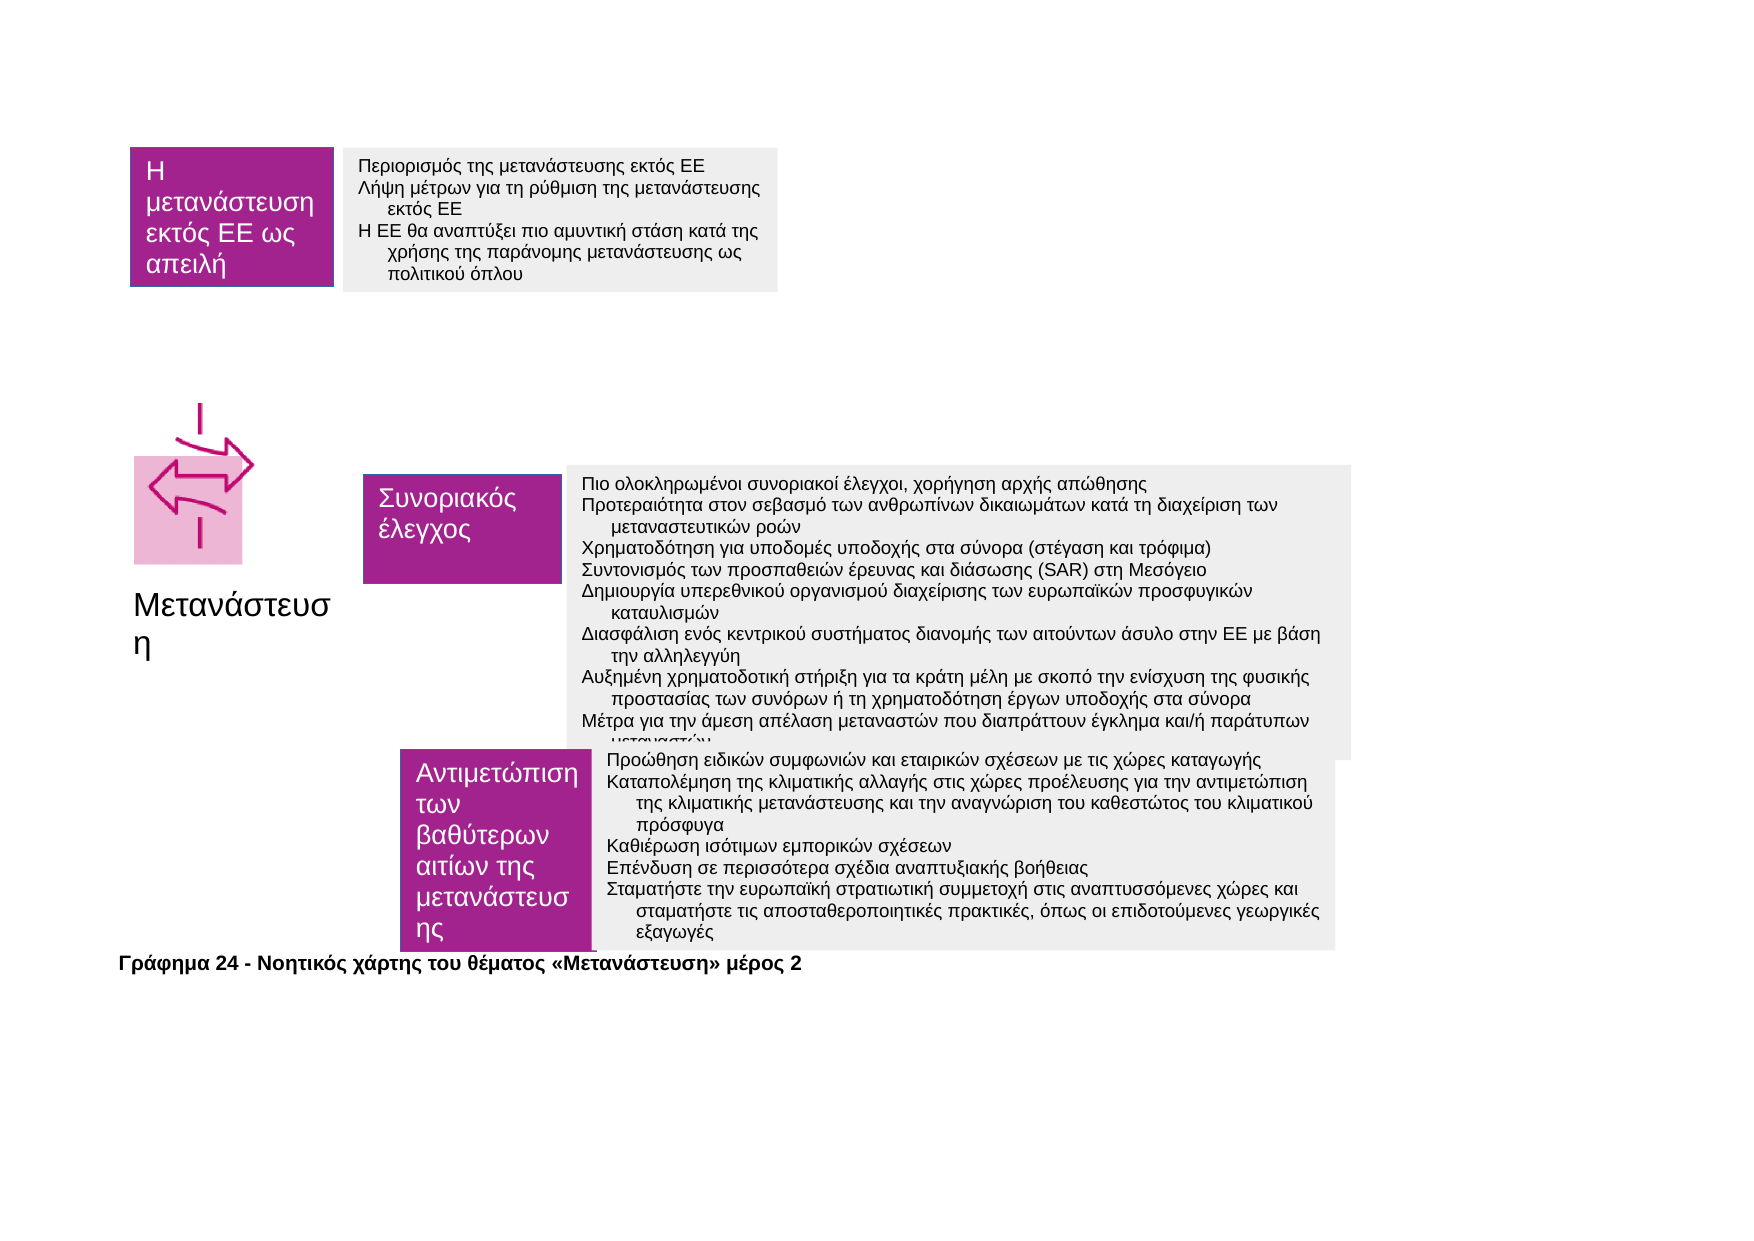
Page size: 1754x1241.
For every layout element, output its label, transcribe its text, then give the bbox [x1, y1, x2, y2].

picture [126, 389, 259, 575]
text Γράφημα 24 - Νοητικός χάρτης του θέματος «Μετανάστευση» μέρος 2 [118, 160, 1351, 975]
